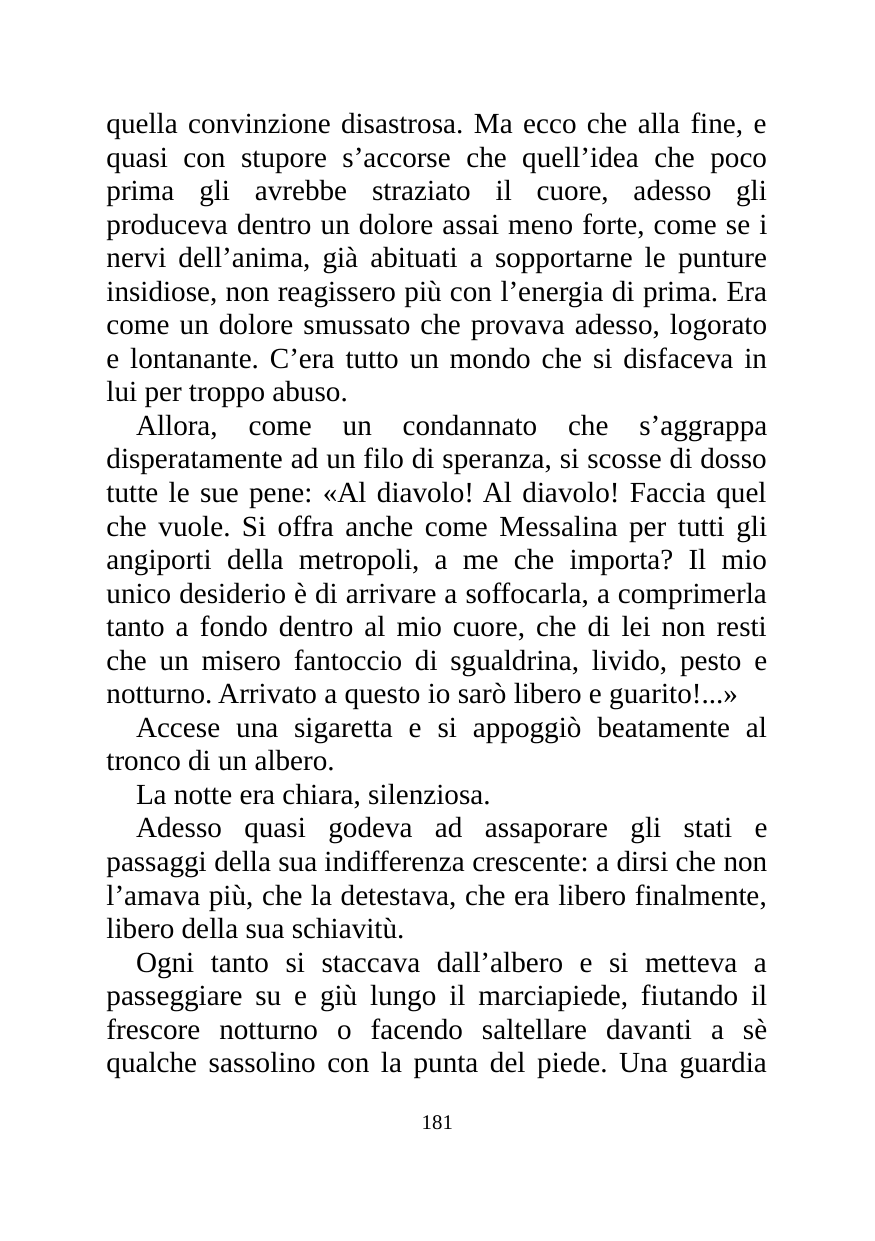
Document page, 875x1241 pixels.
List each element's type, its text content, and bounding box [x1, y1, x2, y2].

text Accese una sigaretta e si appoggiò beatamente al tronco di un albero. [106, 710, 768, 777]
text Adesso quasi godeva ad assaporare gli stati e passaggi della sua indifferenza crescente: a dirsi che non l’amava più, che la detestava, che era libero finalmente, libero della sua schiavitù. [106, 811, 768, 945]
text quella convinzione disastrosa. Ma ecco che alla fine, e quasi con stupore s’accorse che quell’idea che poco prima gli avrebbe straziato il cuore, adesso gli produceva dentro un dolore assai meno forte, come se i nervi dell’anima, già abituati a sopportarne le punture insidiose, non reagissero più con l’energia di prima. Era come un dolore smussato che provava adesso, logorato e lontanante. C’era tutto un mondo che si disfaceva in lui per troppo abuso. [106, 106, 768, 408]
text La notte era chiara, silenziosa. [106, 777, 768, 811]
text Allora, come un condannato che s’aggrappa disperatamente ad un filo di speranza, si scosse di dosso tutte le sue pene: «Al diavolo! Al diavolo! Faccia quel che vuole. Si offra anche come Messalina per tutti gli angiporti della metropoli, a me che importa? Il mio unico desiderio è di arrivare a soffocarla, a comprimerla tanto a fondo dentro al mio cuore, che di lei non resti che un misero fantoccio di sgualdrina, livido, pesto e notturno. Arrivato a questo io sarò libero e guarito!...» [106, 408, 768, 710]
text Ogni tanto si staccava dall’albero e si metteva a passeggiare su e giù lungo il marciapiede, fiutando il frescore notturno o facendo saltellare davanti a sè qualche sassolino con la punta del piede. Una guardia [106, 945, 768, 1079]
